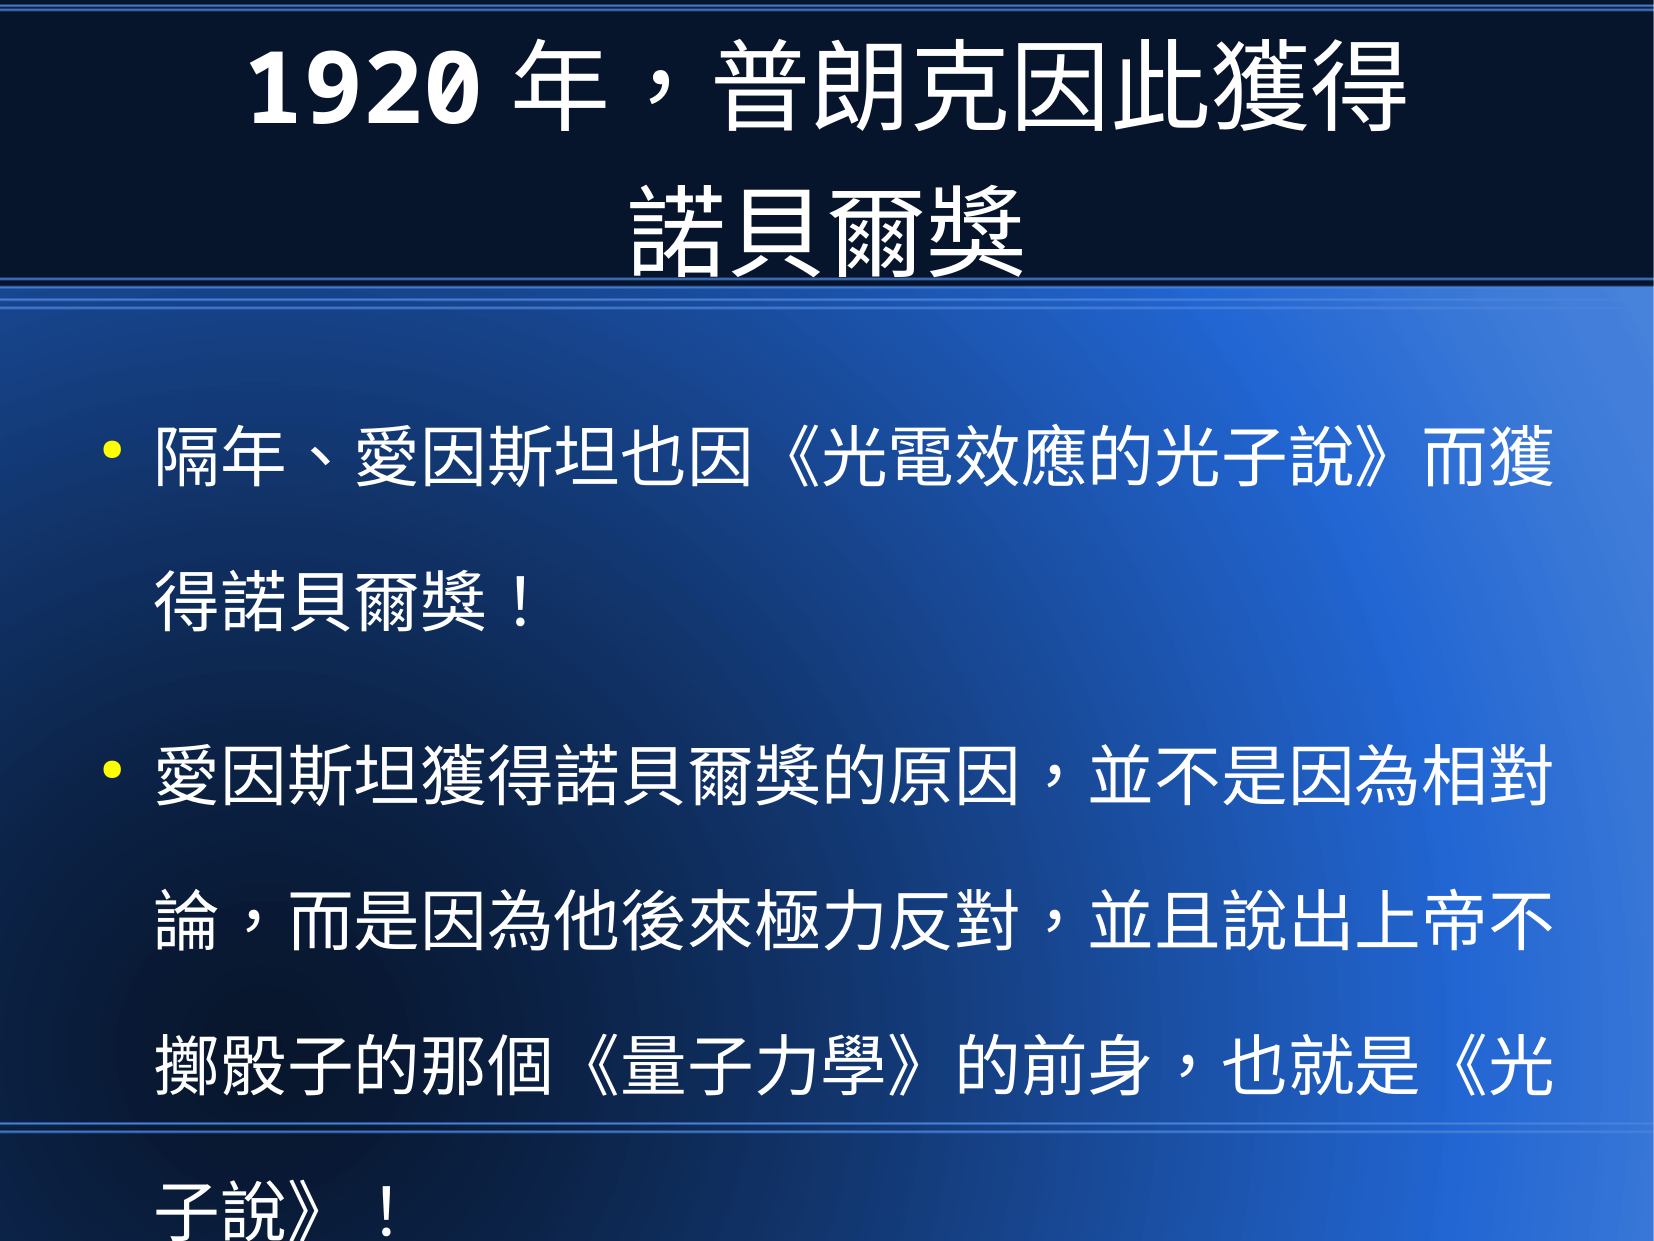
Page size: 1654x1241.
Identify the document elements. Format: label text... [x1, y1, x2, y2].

title 1920年，普朗克因此獲得 諾貝爾獎 [82, 32, 1571, 274]
picture [0, 0, 1654, 1241]
list 隔年、愛因斯坦也因《光電效應的光子說》而獲得諾貝爾獎！ 愛因斯坦獲得諾貝爾獎的原因，並不是因為相對論，而是因為他後來極力反對，並且說出上帝不擲骰子的那個《量子力學》的前身，也就是《光子說》！ [82, 355, 1571, 1241]
